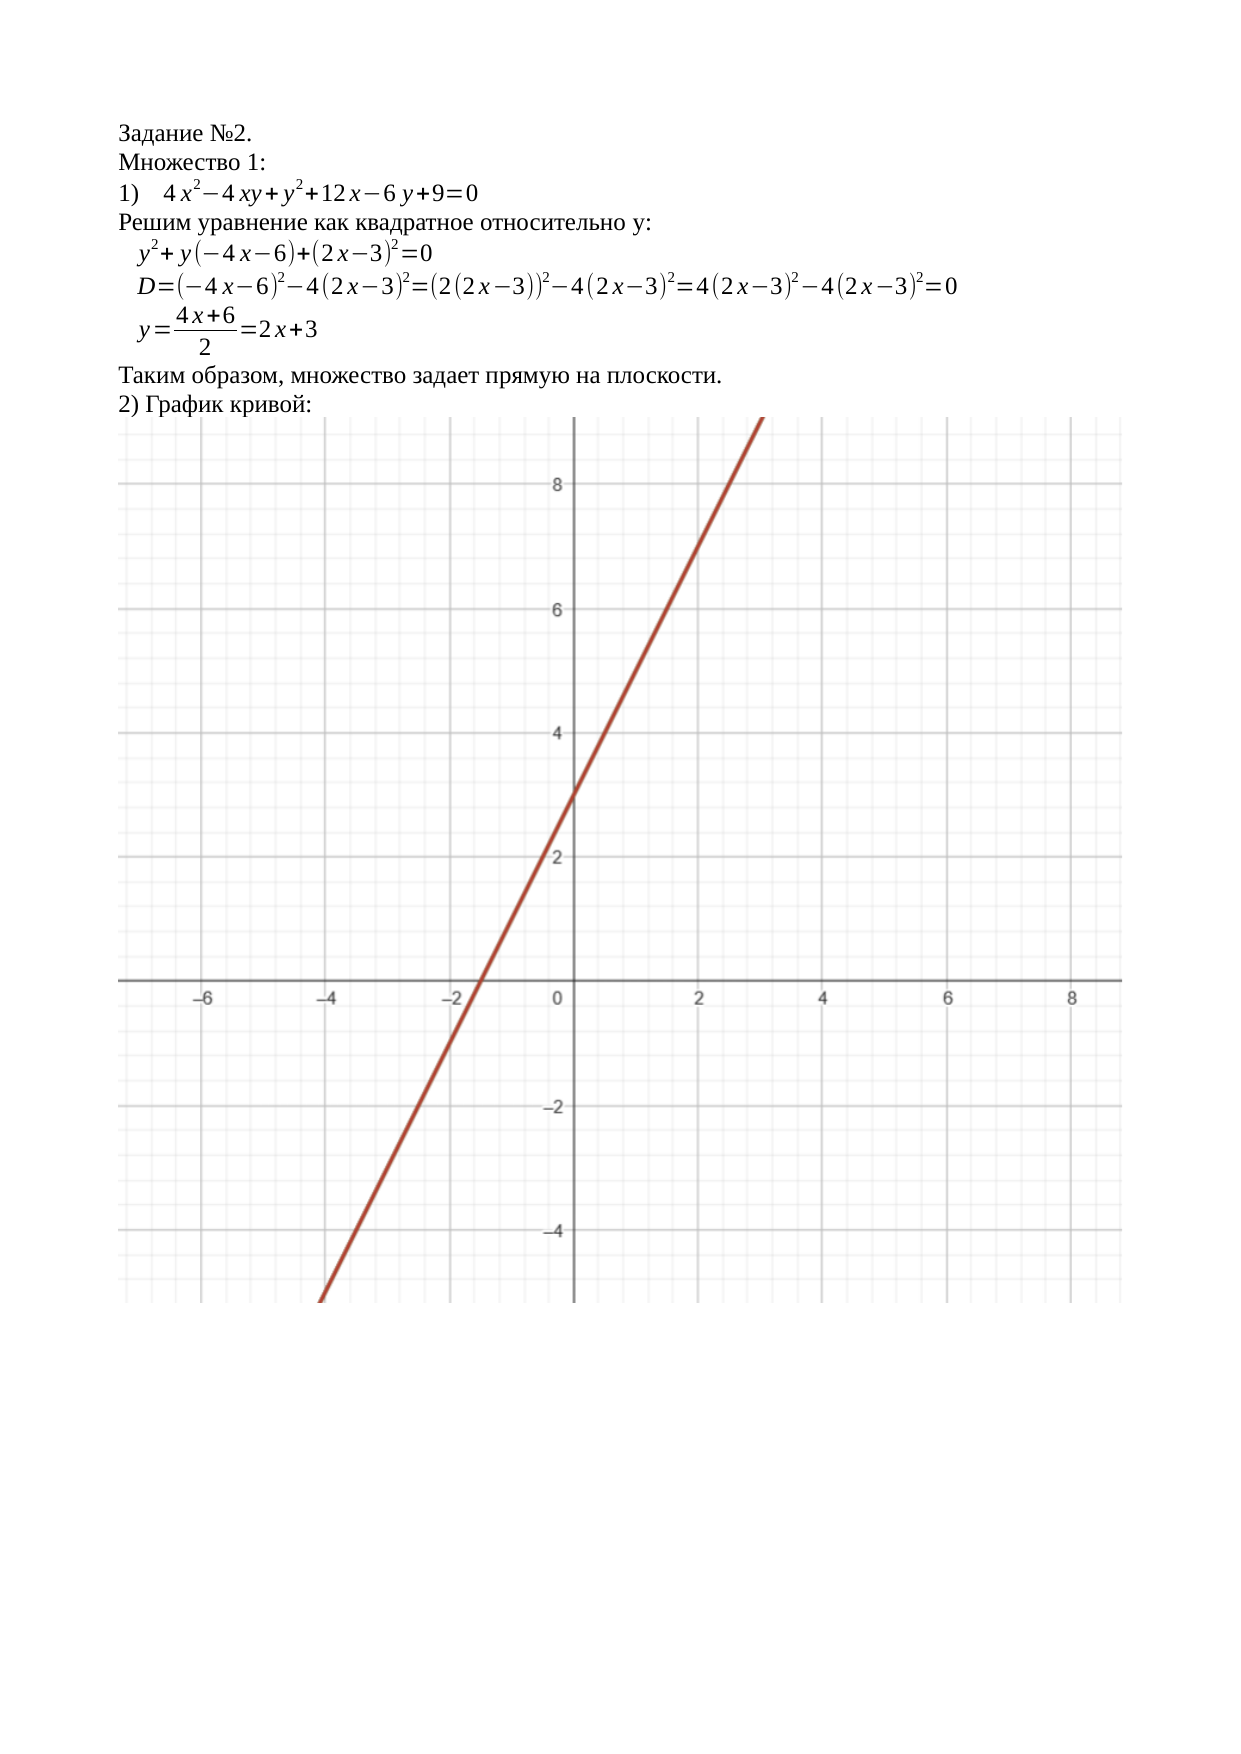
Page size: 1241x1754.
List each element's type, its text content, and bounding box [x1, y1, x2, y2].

text Таким образом, множество задает прямую на плоскости. [118, 360, 1122, 389]
picture [118, 417, 1123, 1303]
text Задание №2. [118, 118, 1122, 147]
text 1) [118, 176, 1122, 207]
text Решим уравнение как квадратное относительно y: [118, 207, 1122, 236]
text 2) График кривой: [118, 389, 1122, 417]
text Множество 1: [118, 147, 1122, 176]
